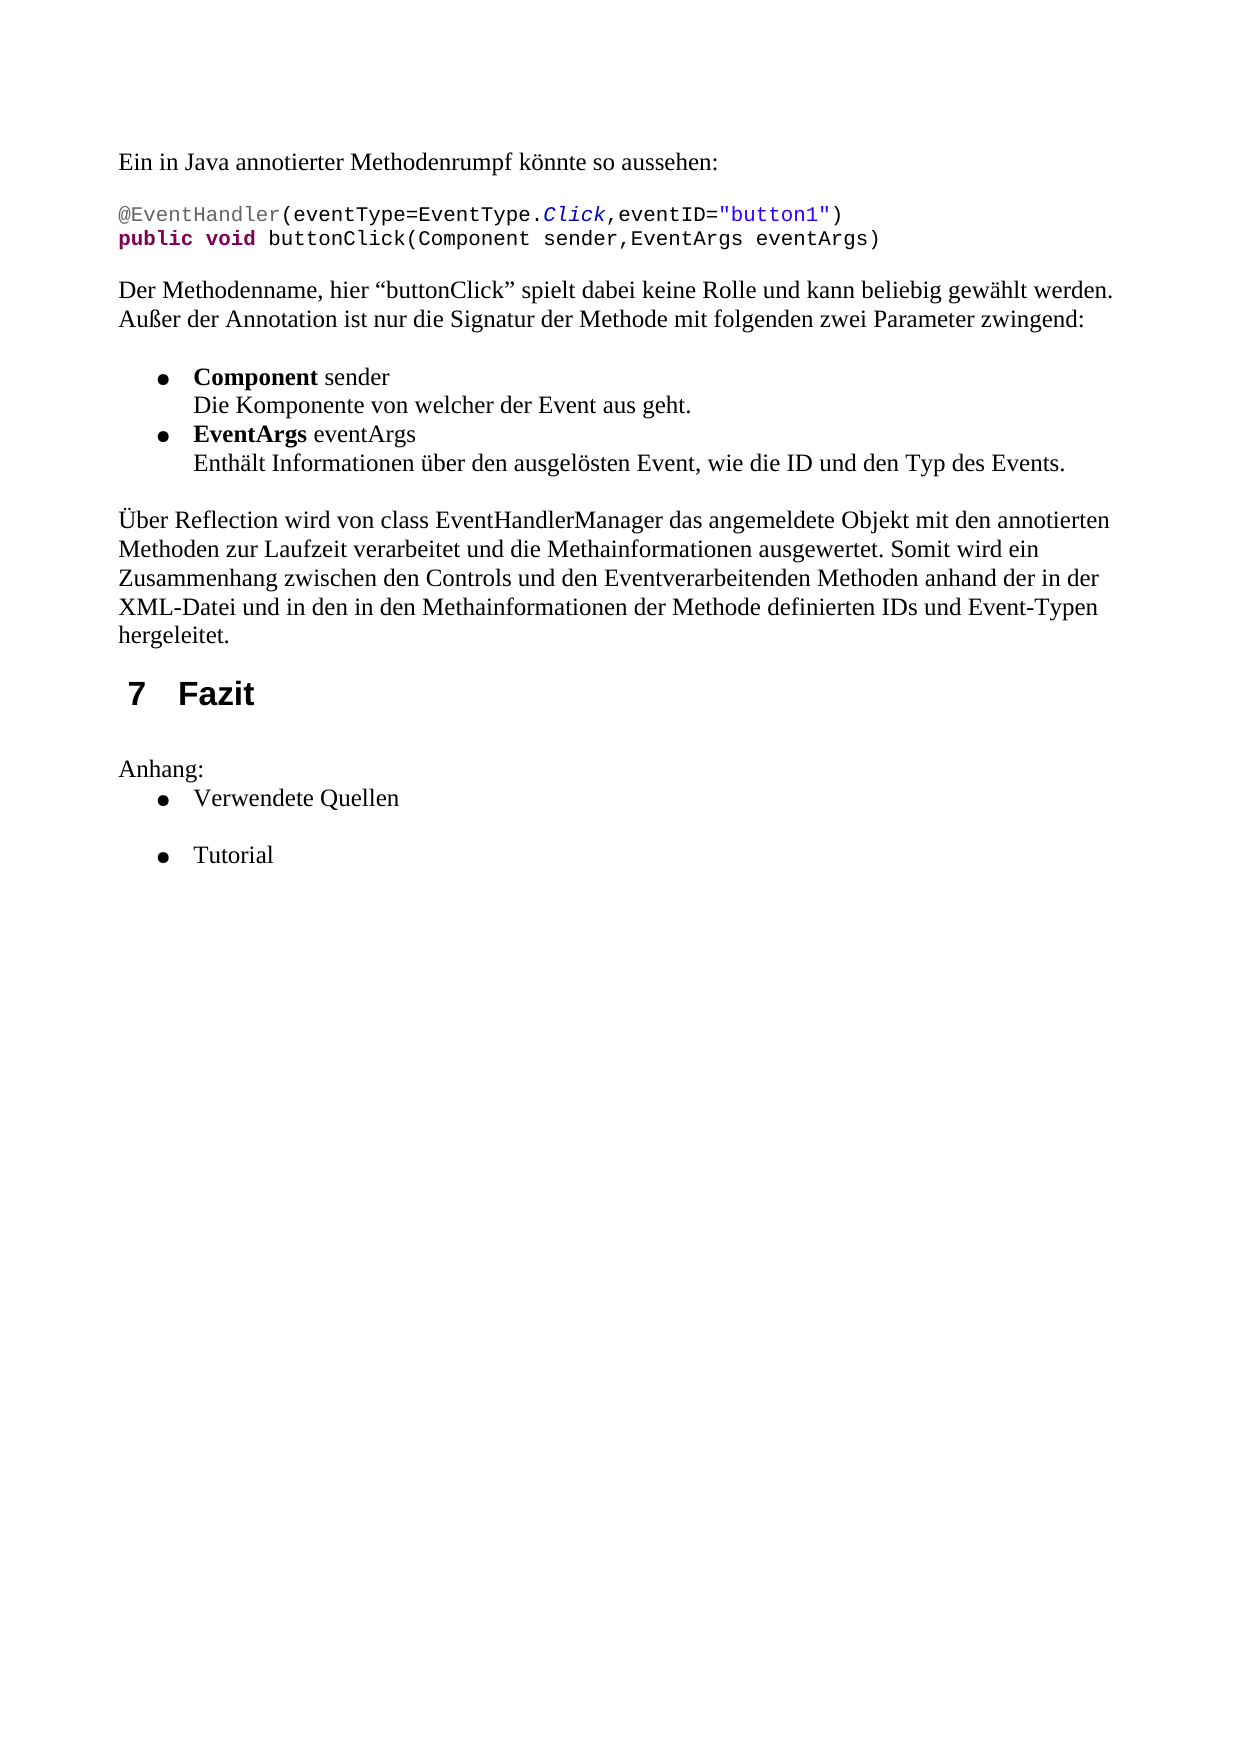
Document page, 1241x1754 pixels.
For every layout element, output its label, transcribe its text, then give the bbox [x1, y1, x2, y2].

list Tutorial [156, 840, 1122, 869]
list Component sender [156, 362, 1122, 390]
text public void buttonClick(Component sender,EventArgs eventArgs) [118, 228, 1122, 252]
text Über Reflection wird von class EventHandlerManager das angemeldete Objekt mit den annotierten Methoden zur Laufzeit verarbeitet und die Methainformationen ausgewertet. Somit wird ein Zusammenhang zwischen den Controls und den Eventverarbeitenden Methoden anhand der in der XML-Datei und in den in den Methainformationen der Methode definierten IDs und Event-Typen hergeleitet. [118, 505, 1122, 649]
list Die Komponente von welcher der Event aus geht. [156, 390, 1122, 419]
text @EventHandler(eventType=EventType.Click,eventID="button1") [118, 204, 1122, 228]
text Der Methodenname, hier “buttonClick” spielt dabei keine Rolle und kann beliebig gewählt werden. Außer der Annotation ist nur die Signatur der Methode mit folgenden zwei Parameter zwingend: [118, 275, 1122, 333]
subtitle Fazit [118, 674, 1122, 713]
list Enthält Informationen über den ausgelösten Event, wie die ID und den Typ des Events. [156, 448, 1122, 477]
list Verwendete Quellen [156, 783, 1122, 811]
text Anhang: [118, 754, 1122, 783]
text Ein in Java annotierter Methodenrumpf könnte so aussehen: [118, 147, 1122, 176]
list EventArgs eventArgs [156, 419, 1122, 448]
